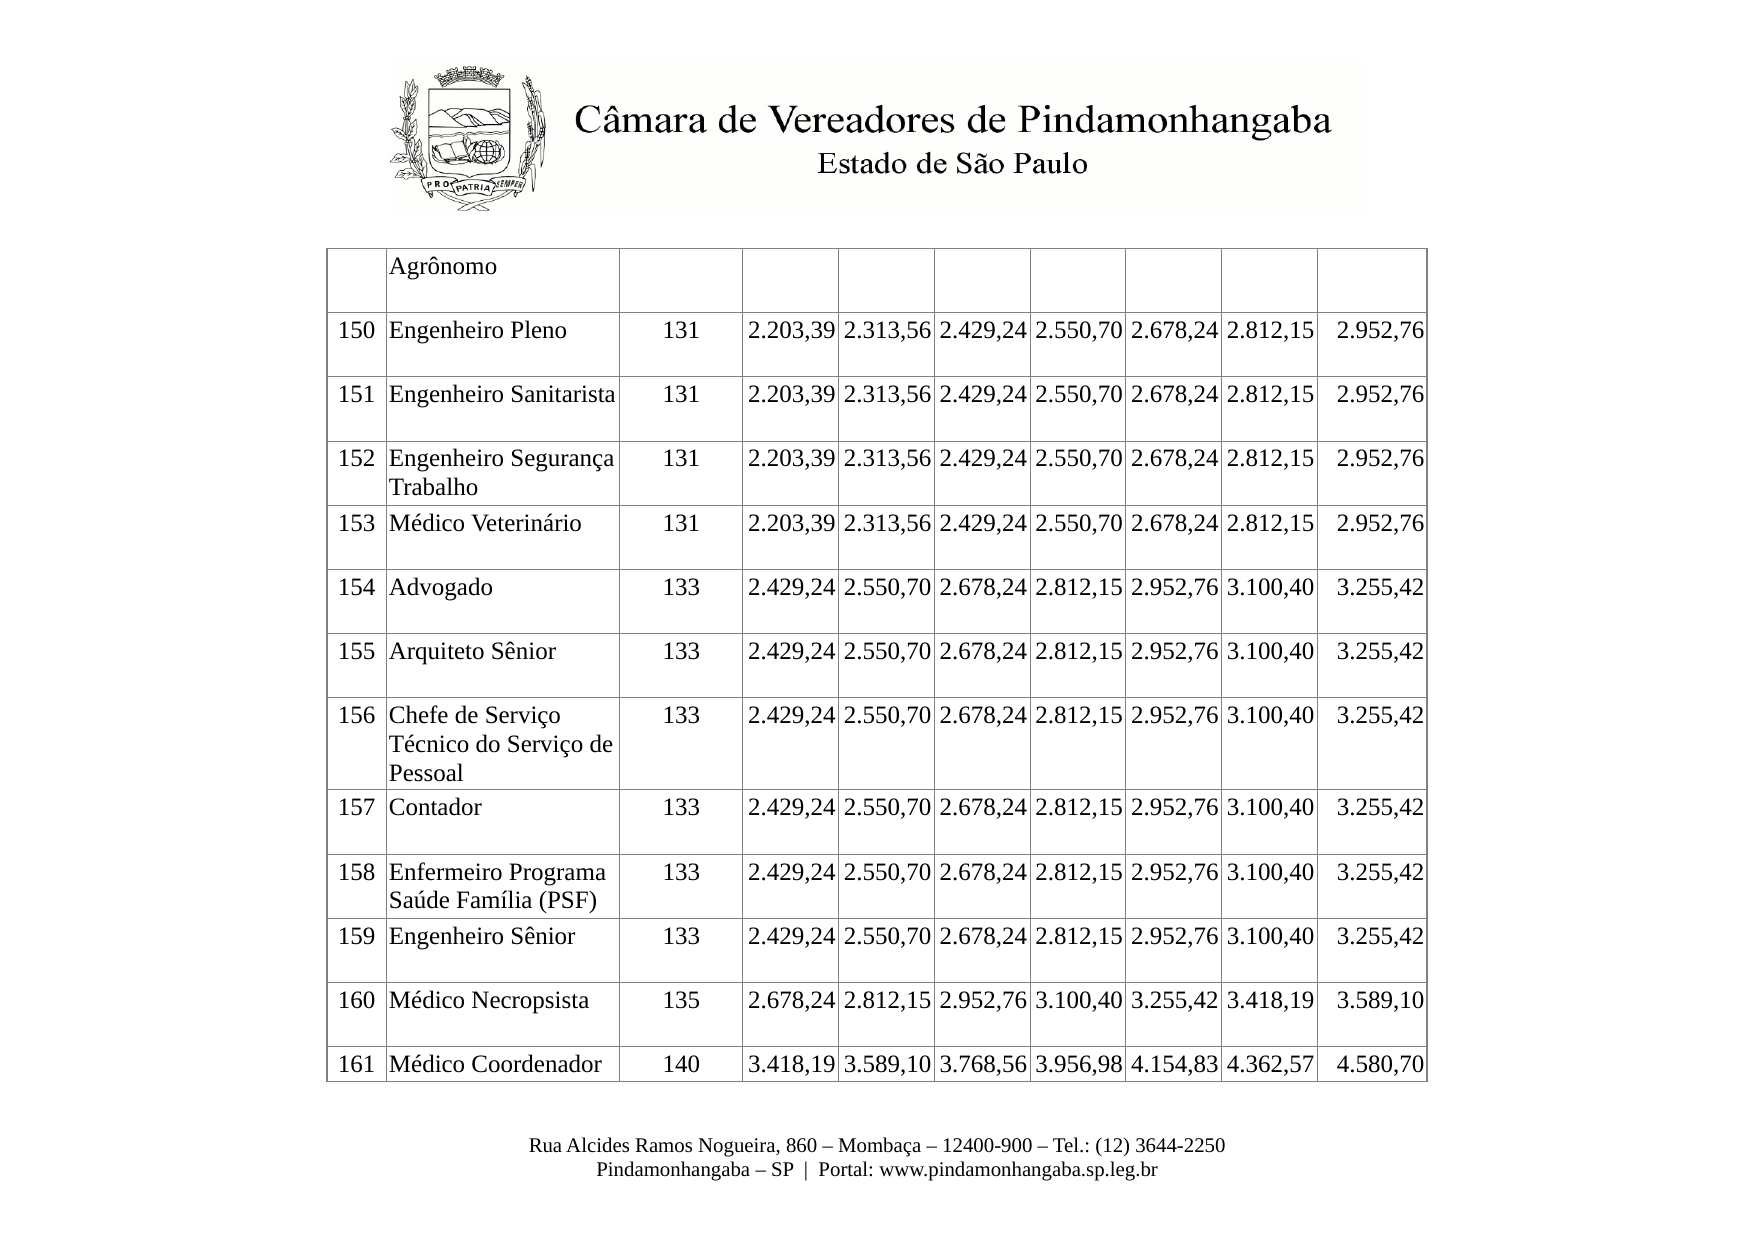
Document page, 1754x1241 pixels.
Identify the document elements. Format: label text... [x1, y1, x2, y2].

table_cell 2.429,24 [935, 442, 1030, 505]
table_cell 2.678,24 [1126, 442, 1221, 505]
table_cell 2.678,24 [935, 634, 1030, 697]
table_cell 3.768,56 [935, 1047, 1030, 1081]
table_cell 2.952,76 [1318, 313, 1426, 376]
table_cell 150 [328, 313, 386, 376]
table_cell 2.678,24 [935, 570, 1030, 633]
table_cell [1126, 249, 1221, 312]
table_cell 2.203,39 [743, 442, 838, 505]
table_cell 2.429,24 [935, 313, 1030, 376]
table_cell 2.550,70 [839, 919, 934, 982]
table_cell 131 [620, 377, 742, 441]
table_cell 2.678,24 [935, 698, 1030, 789]
table_cell 152 [328, 442, 386, 505]
table_cell 135 [620, 983, 742, 1046]
table_cell 2.812,15 [1031, 698, 1125, 789]
table_cell [1222, 249, 1317, 312]
table_cell 2.550,70 [1031, 506, 1125, 569]
table_cell [935, 249, 1030, 312]
table_cell 133 [620, 570, 742, 633]
table_cell 2.952,76 [1126, 570, 1221, 633]
table_cell 2.203,39 [743, 506, 838, 569]
table_cell 2.313,56 [839, 442, 934, 505]
table_cell 131 [620, 506, 742, 569]
table_cell Médico Veterinário [387, 506, 619, 569]
table_cell 2.429,24 [743, 570, 838, 633]
table_cell 2.952,76 [1126, 698, 1221, 789]
table_cell 2.812,15 [1222, 313, 1317, 376]
table_cell 2.429,24 [935, 506, 1030, 569]
table_cell [328, 249, 386, 312]
table_cell 3.100,40 [1222, 790, 1317, 853]
table_cell 4.362,57 [1222, 1047, 1317, 1081]
table_cell Engenheiro Sanitarista [387, 377, 619, 441]
table_cell 151 [328, 377, 386, 441]
table_cell 2.429,24 [935, 377, 1030, 441]
table_cell 160 [328, 983, 386, 1046]
table_cell 2.812,15 [1031, 570, 1125, 633]
table_cell 2.313,56 [839, 377, 934, 441]
table_cell 131 [620, 313, 742, 376]
table_cell 3.956,98 [1031, 1047, 1125, 1081]
table_cell 133 [620, 634, 742, 697]
table_cell [1031, 249, 1125, 312]
table_cell 2.550,70 [839, 634, 934, 697]
table_cell 2.952,76 [1318, 377, 1426, 441]
table_cell 159 [328, 919, 386, 982]
table_cell 2.812,15 [1222, 506, 1317, 569]
table_cell 2.952,76 [1318, 442, 1426, 505]
table_cell Advogado [387, 570, 619, 633]
table_cell 3.418,19 [1222, 983, 1317, 1046]
table_cell 131 [620, 442, 742, 505]
table_cell Médico Necropsista [387, 983, 619, 1046]
table_cell 2.429,24 [743, 790, 838, 853]
table_cell 154 [328, 570, 386, 633]
table_cell 2.429,24 [743, 855, 838, 918]
table_cell Agrônomo [387, 249, 619, 312]
table_cell [620, 249, 742, 312]
table_cell 2.313,56 [839, 506, 934, 569]
table_cell 2.203,39 [743, 313, 838, 376]
table_cell 3.418,19 [743, 1047, 838, 1081]
table_cell Arquiteto Sênior [387, 634, 619, 697]
table_cell 2.952,76 [1126, 634, 1221, 697]
table_cell 3.255,42 [1318, 919, 1426, 982]
table_cell 133 [620, 855, 742, 918]
table_cell 2.678,24 [935, 919, 1030, 982]
table_cell 3.255,42 [1318, 855, 1426, 918]
table_cell 3.100,40 [1222, 919, 1317, 982]
table_cell 2.812,15 [1222, 442, 1317, 505]
table_cell 2.678,24 [935, 790, 1030, 853]
table_cell 2.550,70 [839, 855, 934, 918]
table_cell 156 [328, 698, 386, 789]
table_cell Enfermeiro Programa Saúde Família (PSF) [387, 855, 619, 918]
table_cell 2.550,70 [839, 570, 934, 633]
table_cell 2.429,24 [743, 634, 838, 697]
table_cell 2.812,15 [1031, 634, 1125, 697]
table_cell 2.678,24 [743, 983, 838, 1046]
table_cell 4.580,70 [1318, 1047, 1426, 1081]
table_cell 3.100,40 [1222, 855, 1317, 918]
table_cell 2.678,24 [1126, 377, 1221, 441]
table_cell 2.678,24 [1126, 313, 1221, 376]
table_cell 158 [328, 855, 386, 918]
table_cell 2.550,70 [1031, 377, 1125, 441]
table_cell 2.812,15 [1031, 855, 1125, 918]
table_cell 133 [620, 698, 742, 789]
picture [389, 59, 1365, 219]
table_cell 2.678,24 [1126, 506, 1221, 569]
table_cell 4.154,83 [1126, 1047, 1221, 1081]
table_cell 2.550,70 [1031, 313, 1125, 376]
table_cell 2.952,76 [1318, 506, 1426, 569]
table_cell Contador [387, 790, 619, 853]
table_cell [743, 249, 838, 312]
table_cell 2.550,70 [839, 790, 934, 853]
table_cell 140 [620, 1047, 742, 1081]
table_cell 3.100,40 [1222, 570, 1317, 633]
table_cell 2.812,15 [1222, 377, 1317, 441]
table_cell 2.812,15 [1031, 919, 1125, 982]
table_cell 133 [620, 790, 742, 853]
table_cell Engenheiro Sênior [387, 919, 619, 982]
table_cell 2.952,76 [1126, 790, 1221, 853]
table_cell 3.589,10 [839, 1047, 934, 1081]
table_cell 3.255,42 [1318, 570, 1426, 633]
table_cell [839, 249, 934, 312]
table_cell 3.255,42 [1318, 790, 1426, 853]
table_cell 2.429,24 [743, 698, 838, 789]
table_cell 3.100,40 [1222, 698, 1317, 789]
table_cell 3.255,42 [1318, 634, 1426, 697]
table_cell 3.100,40 [1031, 983, 1125, 1046]
table_cell 153 [328, 506, 386, 569]
table_cell 3.589,10 [1318, 983, 1426, 1046]
table_cell Chefe de Serviço Técnico do Serviço de Pessoal [387, 698, 619, 789]
table_cell 155 [328, 634, 386, 697]
table_cell 3.100,40 [1222, 634, 1317, 697]
table_cell 2.952,76 [1126, 919, 1221, 982]
table_cell Engenheiro Pleno [387, 313, 619, 376]
table_cell 2.203,39 [743, 377, 838, 441]
table_cell 2.812,15 [839, 983, 934, 1046]
table_cell 3.255,42 [1318, 698, 1426, 789]
table_cell [1318, 249, 1426, 312]
table_cell Engenheiro Segurança Trabalho [387, 442, 619, 505]
table_cell 2.550,70 [839, 698, 934, 789]
table_cell 2.678,24 [935, 855, 1030, 918]
table_cell Médico Coordenador [387, 1047, 619, 1081]
table_cell 2.313,56 [839, 313, 934, 376]
table_cell 2.952,76 [935, 983, 1030, 1046]
table_cell 2.429,24 [743, 919, 838, 982]
table_cell 161 [328, 1047, 386, 1081]
table_cell 2.952,76 [1126, 855, 1221, 918]
table_cell 3.255,42 [1126, 983, 1221, 1046]
table_cell 133 [620, 919, 742, 982]
table_cell 2.550,70 [1031, 442, 1125, 505]
table_cell 157 [328, 790, 386, 853]
table_cell 2.812,15 [1031, 790, 1125, 853]
